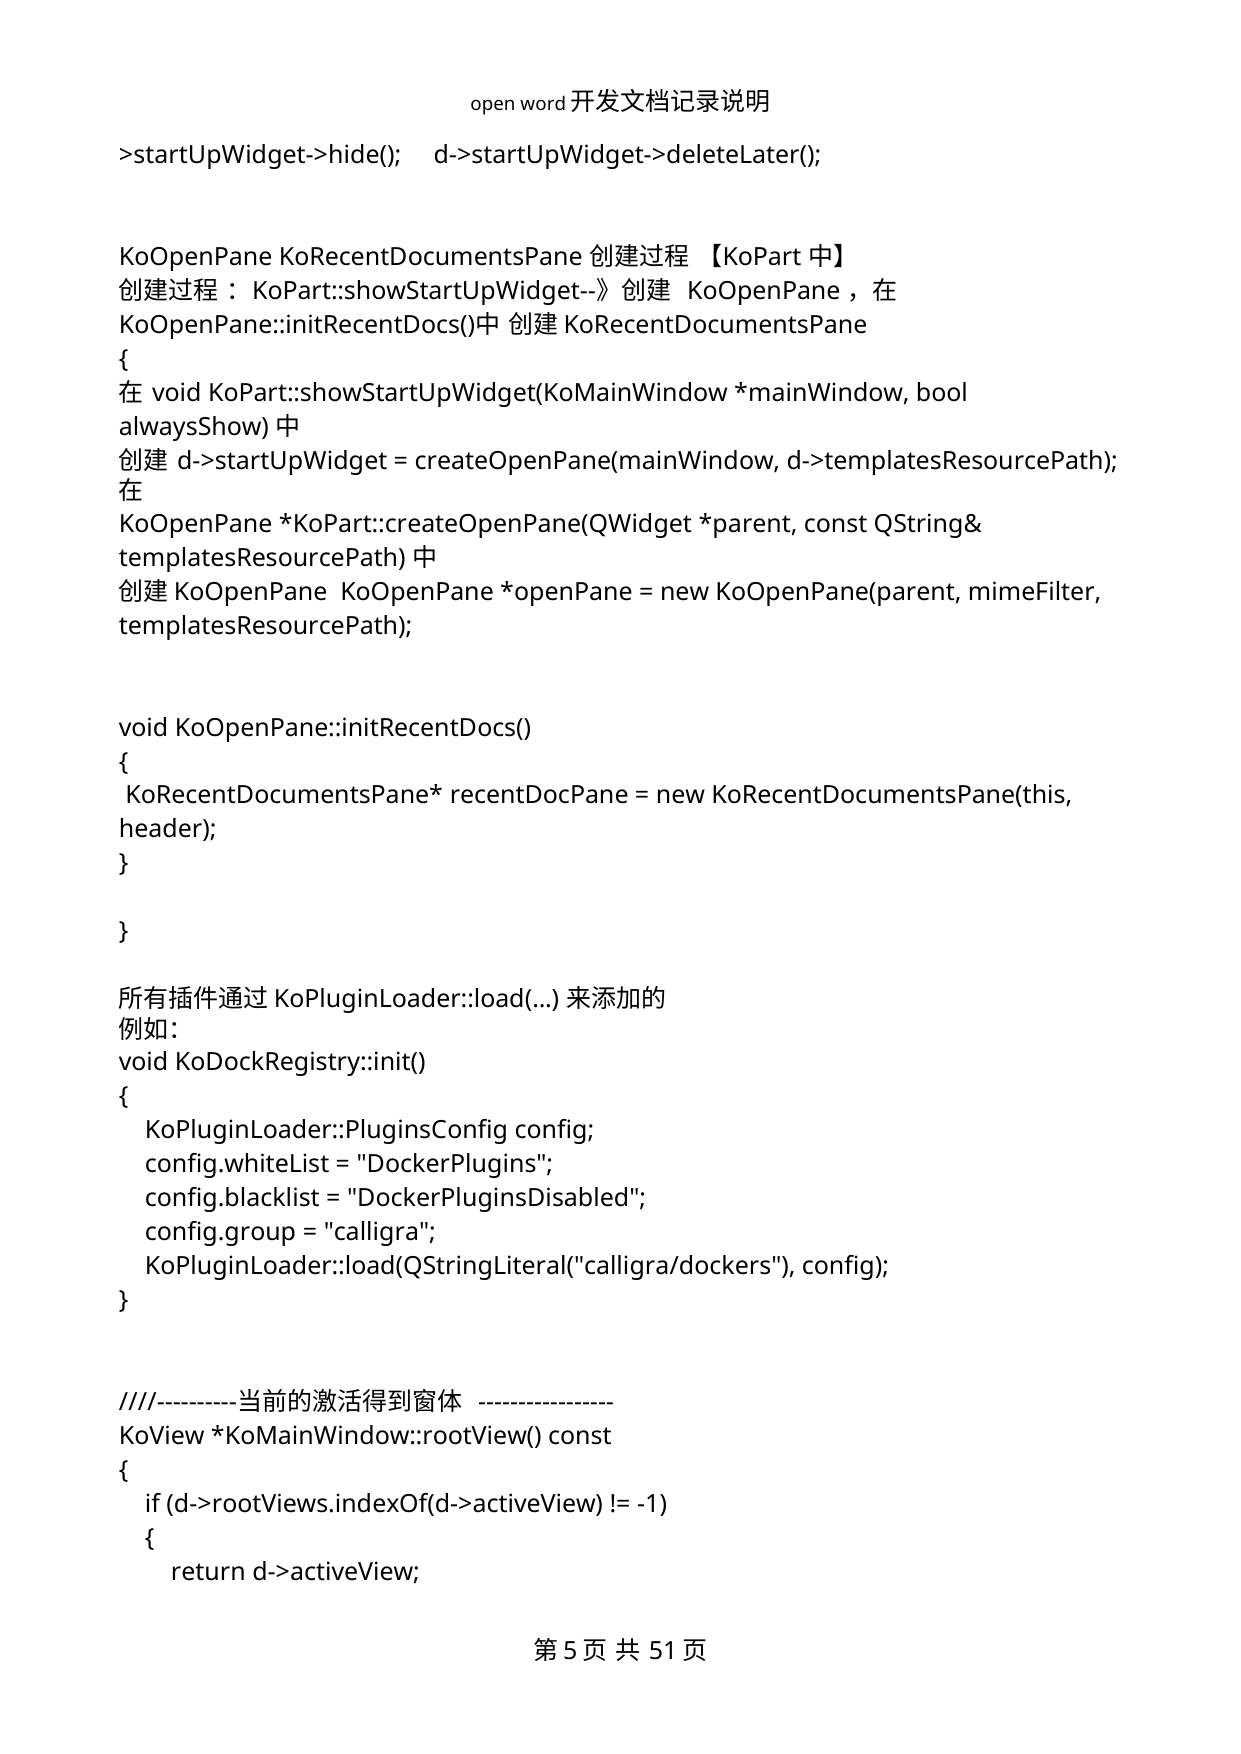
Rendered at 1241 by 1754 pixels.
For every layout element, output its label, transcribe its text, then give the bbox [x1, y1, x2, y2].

text config.whiteList = "DockerPlugins"; [119, 1146, 1121, 1180]
text { [119, 1452, 1121, 1486]
text 创建 d->startUpWidget = createOpenPane(mainWindow, d->templatesResourcePath); [119, 443, 1121, 477]
text 创建KoOpenPane KoOpenPane *openPane = new KoOpenPane(parent, mimeFilter, templatesResourcePath); [119, 574, 1121, 642]
text return d->activeView; [119, 1553, 1121, 1587]
text config.blacklist = "DockerPluginsDisabled"; [119, 1180, 1121, 1214]
text { [119, 1078, 1121, 1112]
text { [119, 743, 1121, 777]
text 例如： [119, 1015, 1121, 1044]
text config.group = "calligra"; [119, 1214, 1121, 1248]
text 在 [119, 477, 1121, 506]
text 创建过程 ：KoPart::showStartUpWidget--》创建 KoOpenPane ，在KoOpenPane::initRecentDocs()中 创建KoRecentDocumentsPane [119, 273, 1121, 341]
text KoPluginLoader::load(QStringLiteral("calligra/dockers"), config); [119, 1248, 1121, 1282]
text } [119, 913, 1121, 947]
text ////----------当前的激活得到窗体 ----------------- [119, 1384, 1121, 1418]
text KoPluginLoader::PluginsConfig config; [119, 1112, 1121, 1146]
text KoView *KoMainWindow::rootView() const [119, 1418, 1121, 1452]
text >startUpWidget->hide(); d->startUpWidget->deleteLater(); [119, 137, 1121, 171]
text { [119, 1519, 1121, 1553]
text void KoDockRegistry::init() [119, 1044, 1121, 1078]
text KoOpenPane *KoPart::createOpenPane(QWidget *parent, const QString& templatesResourcePath) 中 [119, 506, 1121, 574]
text if (d->rootViews.indexOf(d->activeView) != -1) [119, 1486, 1121, 1519]
text KoRecentDocumentsPane* recentDocPane = new KoRecentDocumentsPane(this, header); [119, 777, 1121, 845]
text } [119, 845, 1121, 879]
text 所有插件通过KoPluginLoader::load(...) 来添加的 [119, 981, 1121, 1015]
text void KoOpenPane::initRecentDocs() [119, 709, 1121, 743]
text KoOpenPane KoRecentDocumentsPane 创建过程 【KoPart 中】 [119, 239, 1121, 273]
text 在 void KoPart::showStartUpWidget(KoMainWindow *mainWindow, bool alwaysShow) 中 [119, 375, 1121, 443]
text } [119, 1282, 1121, 1316]
text { [119, 341, 1121, 375]
